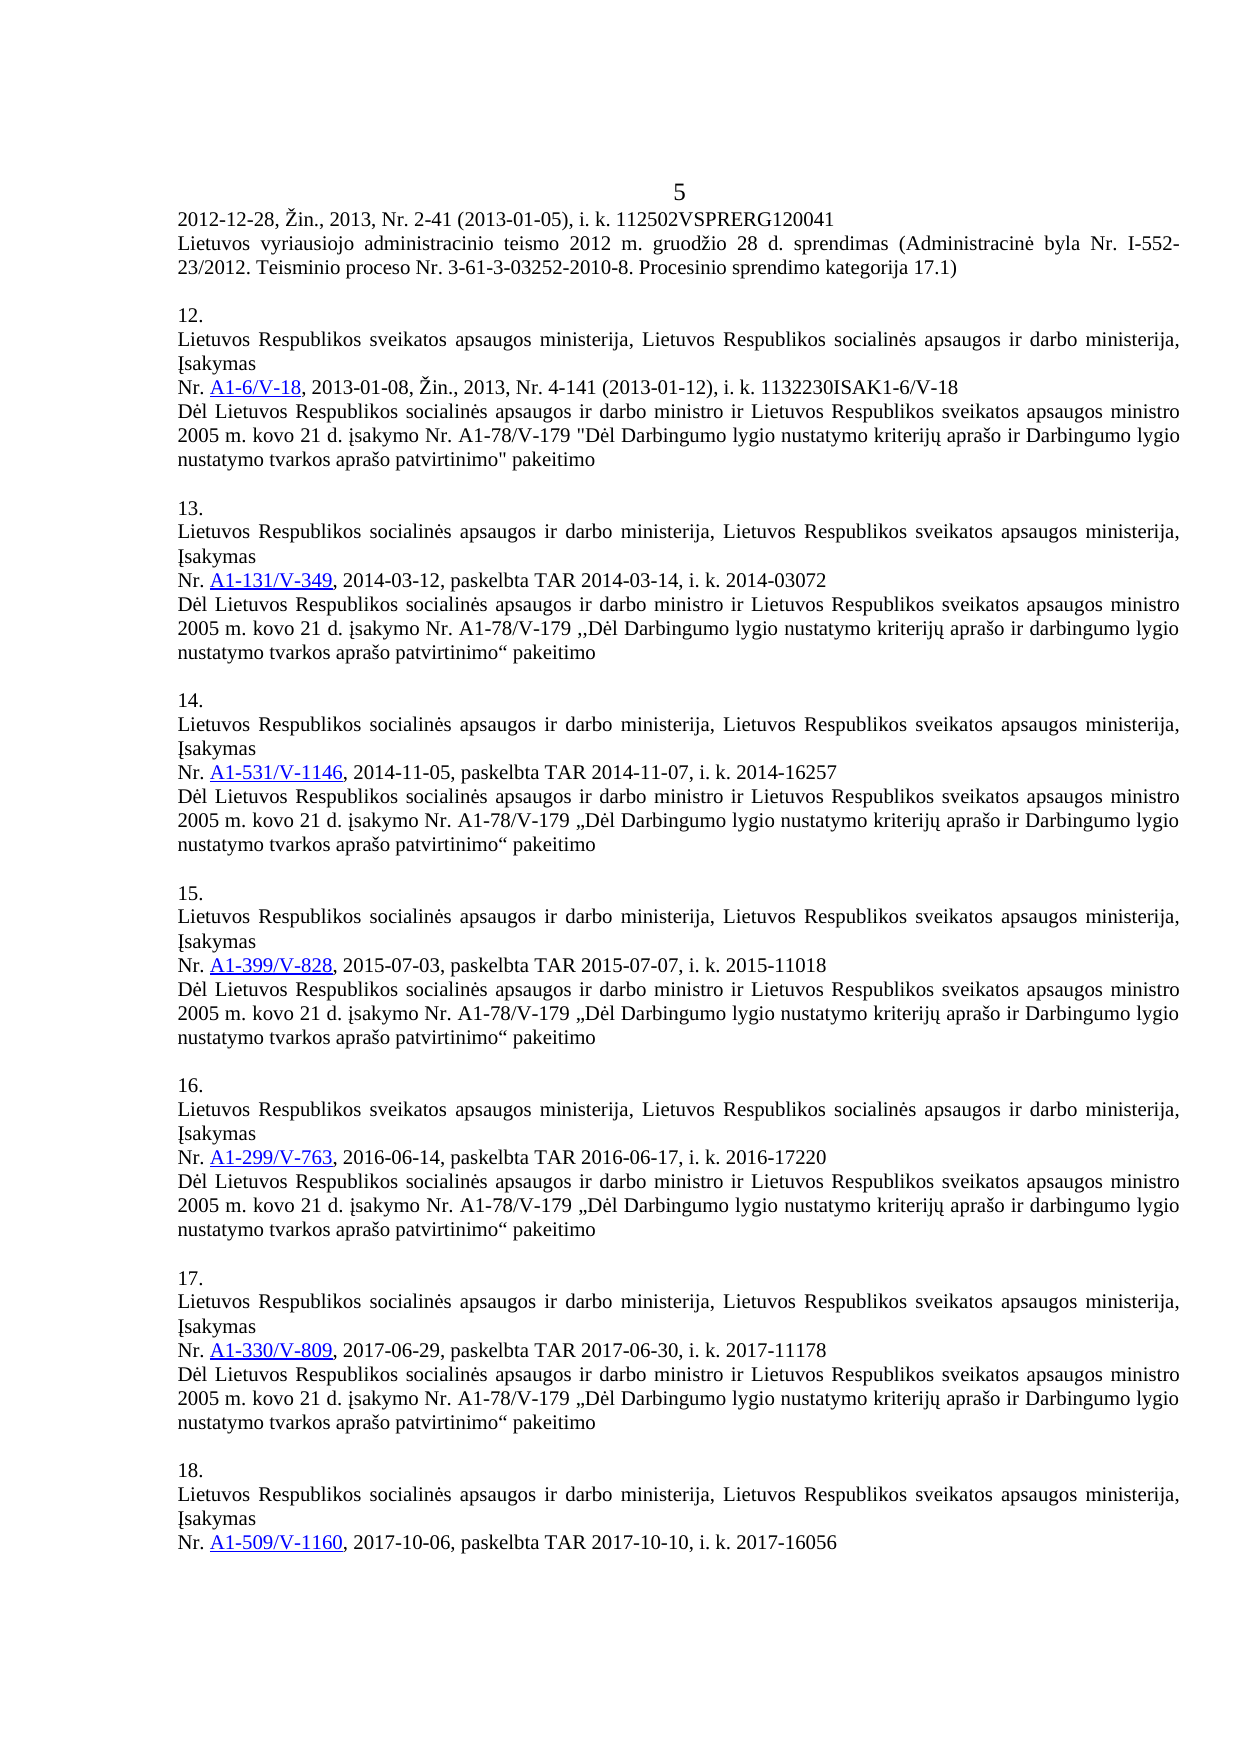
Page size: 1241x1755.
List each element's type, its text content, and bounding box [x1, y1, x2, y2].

text Lietuvos Respublikos sveikatos apsaugos ministerija, Lietuvos Respublikos socialinės apsaugos ir darbo ministerija, Įsakymas [177, 1097, 1181, 1145]
text Nr. A1-6/V-18, 2013-01-08, Žin., 2013, Nr. 4-141 (2013-01-12), i. k. 1132230ISAK1-6/V-18 [177, 375, 1181, 399]
text Nr. A1-531/V-1146, 2014-11-05, paskelbta TAR 2014-11-07, i. k. 2014-16257 [177, 760, 1181, 784]
text Dėl Lietuvos Respublikos socialinės apsaugos ir darbo ministro ir Lietuvos Respublikos sveikatos apsaugos ministro 2005 m. kovo 21 d. įsakymo Nr. A1-78/V-179 "Dėl Darbingumo lygio nustatymo kriterijų aprašo ir Darbingumo lygio nustatymo tvarkos aprašo patvirtinimo" pakeitimo [177, 399, 1181, 471]
text Nr. A1-330/V-809, 2017-06-29, paskelbta TAR 2017-06-30, i. k. 2017-11178 [177, 1338, 1181, 1362]
text Lietuvos Respublikos socialinės apsaugos ir darbo ministerija, Lietuvos Respublikos sveikatos apsaugos ministerija, Įsakymas [177, 1482, 1181, 1530]
text Dėl Lietuvos Respublikos socialinės apsaugos ir darbo ministro ir Lietuvos Respublikos sveikatos apsaugos ministro 2005 m. kovo 21 d. įsakymo Nr. A1-78/V-179 „Dėl Darbingumo lygio nustatymo kriterijų aprašo ir Darbingumo lygio nustatymo tvarkos aprašo patvirtinimo“ pakeitimo [177, 977, 1181, 1049]
text 2012-12-28, Žin., 2013, Nr. 2-41 (2013-01-05), i. k. 112502VSPRERG120041 [177, 207, 1181, 231]
text Nr. A1-399/V-828, 2015-07-03, paskelbta TAR 2015-07-07, i. k. 2015-11018 [177, 953, 1181, 977]
text 16. [177, 1073, 1181, 1097]
text 18. [177, 1458, 1181, 1482]
text Lietuvos Respublikos socialinės apsaugos ir darbo ministerija, Lietuvos Respublikos sveikatos apsaugos ministerija, Įsakymas [177, 1289, 1181, 1338]
text Lietuvos Respublikos sveikatos apsaugos ministerija, Lietuvos Respublikos socialinės apsaugos ir darbo ministerija, Įsakymas [177, 327, 1181, 375]
text Lietuvos Respublikos socialinės apsaugos ir darbo ministerija, Lietuvos Respublikos sveikatos apsaugos ministerija, Įsakymas [177, 904, 1181, 953]
text Lietuvos vyriausiojo administracinio teismo 2012 m. gruodžio 28 d. sprendimas (Administracinė byla Nr. I-552-23/2012. Teisminio proceso Nr. 3-61-3-03252-2010-8. Procesinio sprendimo kategorija 17.1) [177, 231, 1181, 279]
text 15. [177, 880, 1181, 904]
text Dėl Lietuvos Respublikos socialinės apsaugos ir darbo ministro ir Lietuvos Respublikos sveikatos apsaugos ministro 2005 m. kovo 21 d. įsakymo Nr. A1-78/V-179 „Dėl Darbingumo lygio nustatymo kriterijų aprašo ir Darbingumo lygio nustatymo tvarkos aprašo patvirtinimo“ pakeitimo [177, 784, 1181, 856]
text Nr. A1-299/V-763, 2016-06-14, paskelbta TAR 2016-06-17, i. k. 2016-17220 [177, 1145, 1181, 1169]
text Dėl Lietuvos Respublikos socialinės apsaugos ir darbo ministro ir Lietuvos Respublikos sveikatos apsaugos ministro 2005 m. kovo 21 d. įsakymo Nr. A1-78/V-179 „Dėl Darbingumo lygio nustatymo kriterijų aprašo ir darbingumo lygio nustatymo tvarkos aprašo patvirtinimo“ pakeitimo [177, 1169, 1181, 1241]
text 17. [177, 1265, 1181, 1289]
text 14. [177, 688, 1181, 712]
text Nr. A1-131/V-349, 2014-03-12, paskelbta TAR 2014-03-14, i. k. 2014-03072 [177, 568, 1181, 592]
text Lietuvos Respublikos socialinės apsaugos ir darbo ministerija, Lietuvos Respublikos sveikatos apsaugos ministerija, Įsakymas [177, 519, 1181, 568]
text 12. [177, 303, 1181, 327]
text Lietuvos Respublikos socialinės apsaugos ir darbo ministerija, Lietuvos Respublikos sveikatos apsaugos ministerija, Įsakymas [177, 712, 1181, 760]
text Dėl Lietuvos Respublikos socialinės apsaugos ir darbo ministro ir Lietuvos Respublikos sveikatos apsaugos ministro 2005 m. kovo 21 d. įsakymo Nr. A1-78/V-179 „Dėl Darbingumo lygio nustatymo kriterijų aprašo ir Darbingumo lygio nustatymo tvarkos aprašo patvirtinimo“ pakeitimo [177, 1362, 1181, 1434]
text 13. [177, 495, 1181, 519]
text Dėl Lietuvos Respublikos socialinės apsaugos ir darbo ministro ir Lietuvos Respublikos sveikatos apsaugos ministro 2005 m. kovo 21 d. įsakymo Nr. A1-78/V-179 ,,Dėl Darbingumo lygio nustatymo kriterijų aprašo ir darbingumo lygio nustatymo tvarkos aprašo patvirtinimo“ pakeitimo [177, 592, 1181, 664]
text Nr. A1-509/V-1160, 2017-10-06, paskelbta TAR 2017-10-10, i. k. 2017-16056 [177, 1530, 1181, 1554]
